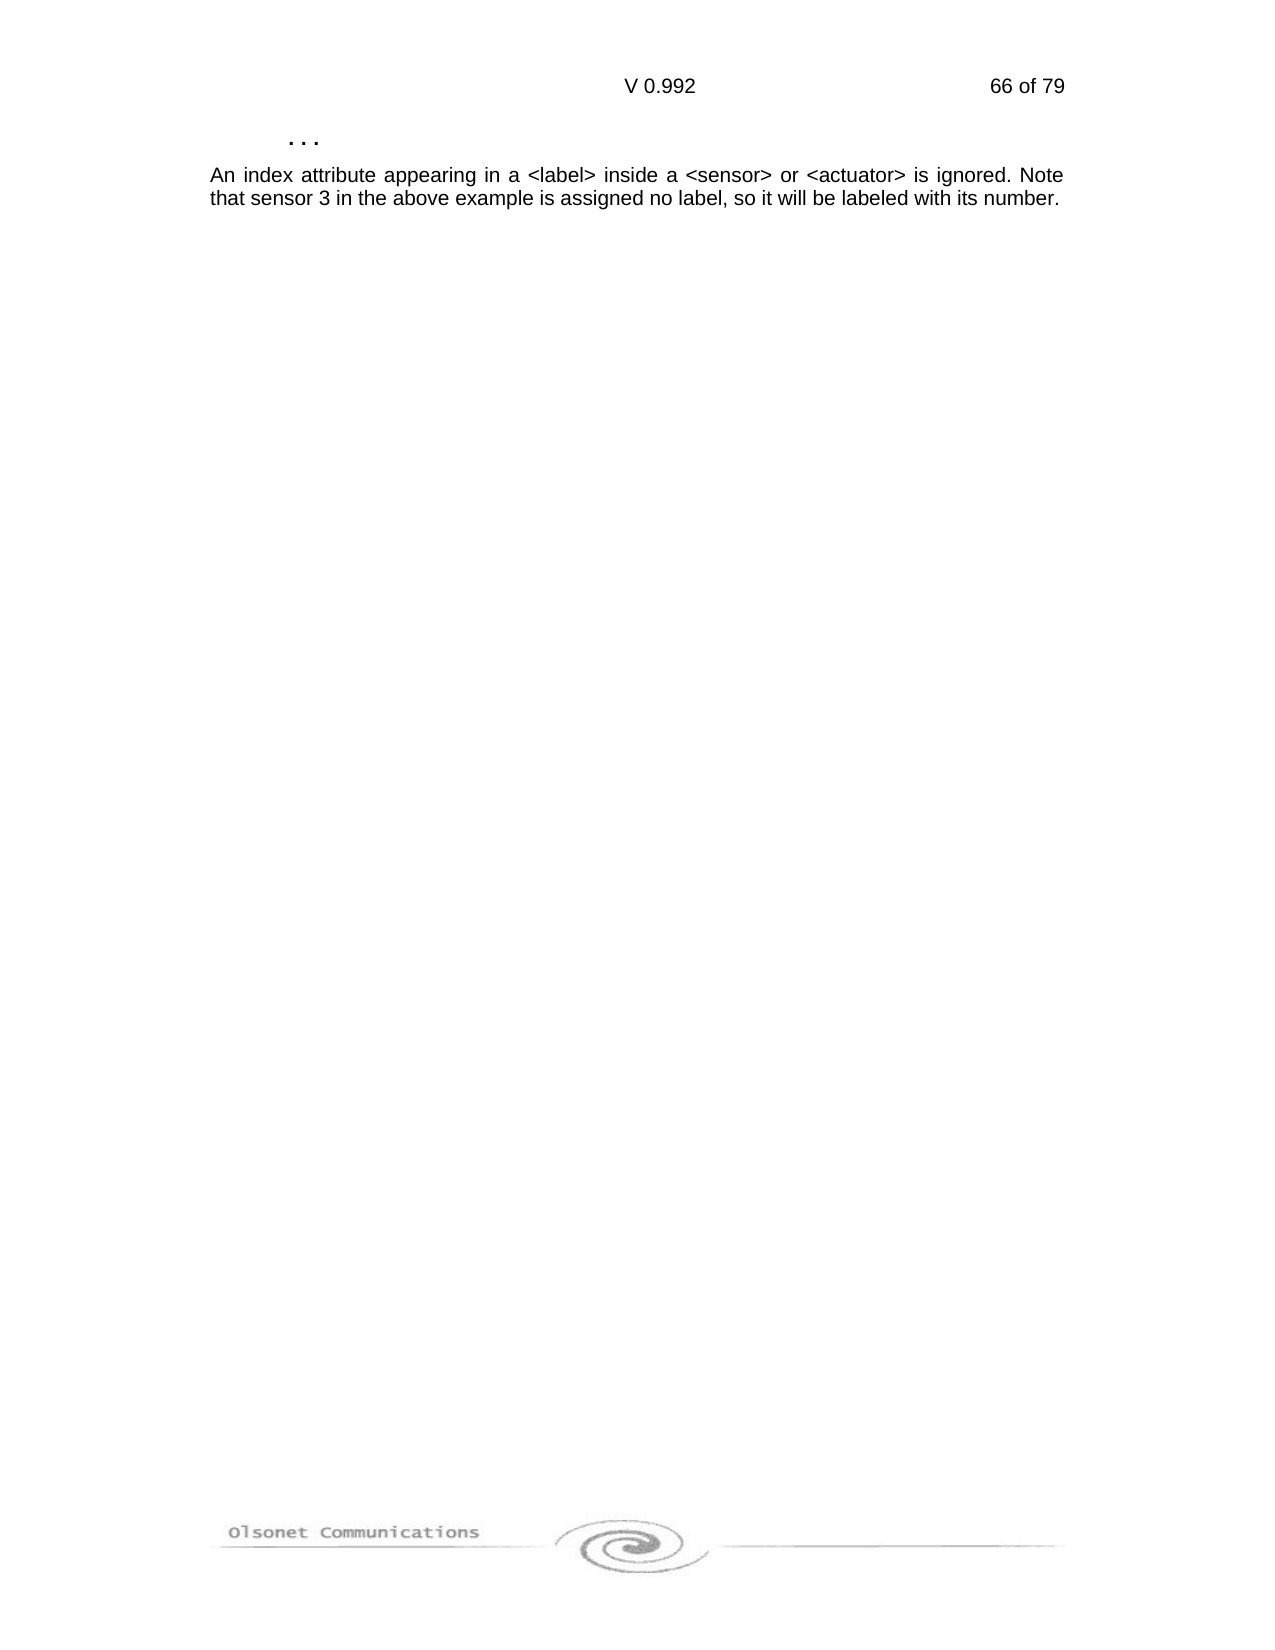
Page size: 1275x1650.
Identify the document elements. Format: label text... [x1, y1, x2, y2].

text ... [210, 128, 1065, 151]
picture [210, 1504, 1065, 1596]
text An index attribute appearing in a <label> inside a <sensor> or <actuator> is ignored. Note that sensor 3 in the above example is assigned no label, so it will be labeled with its number. [210, 163, 1065, 209]
